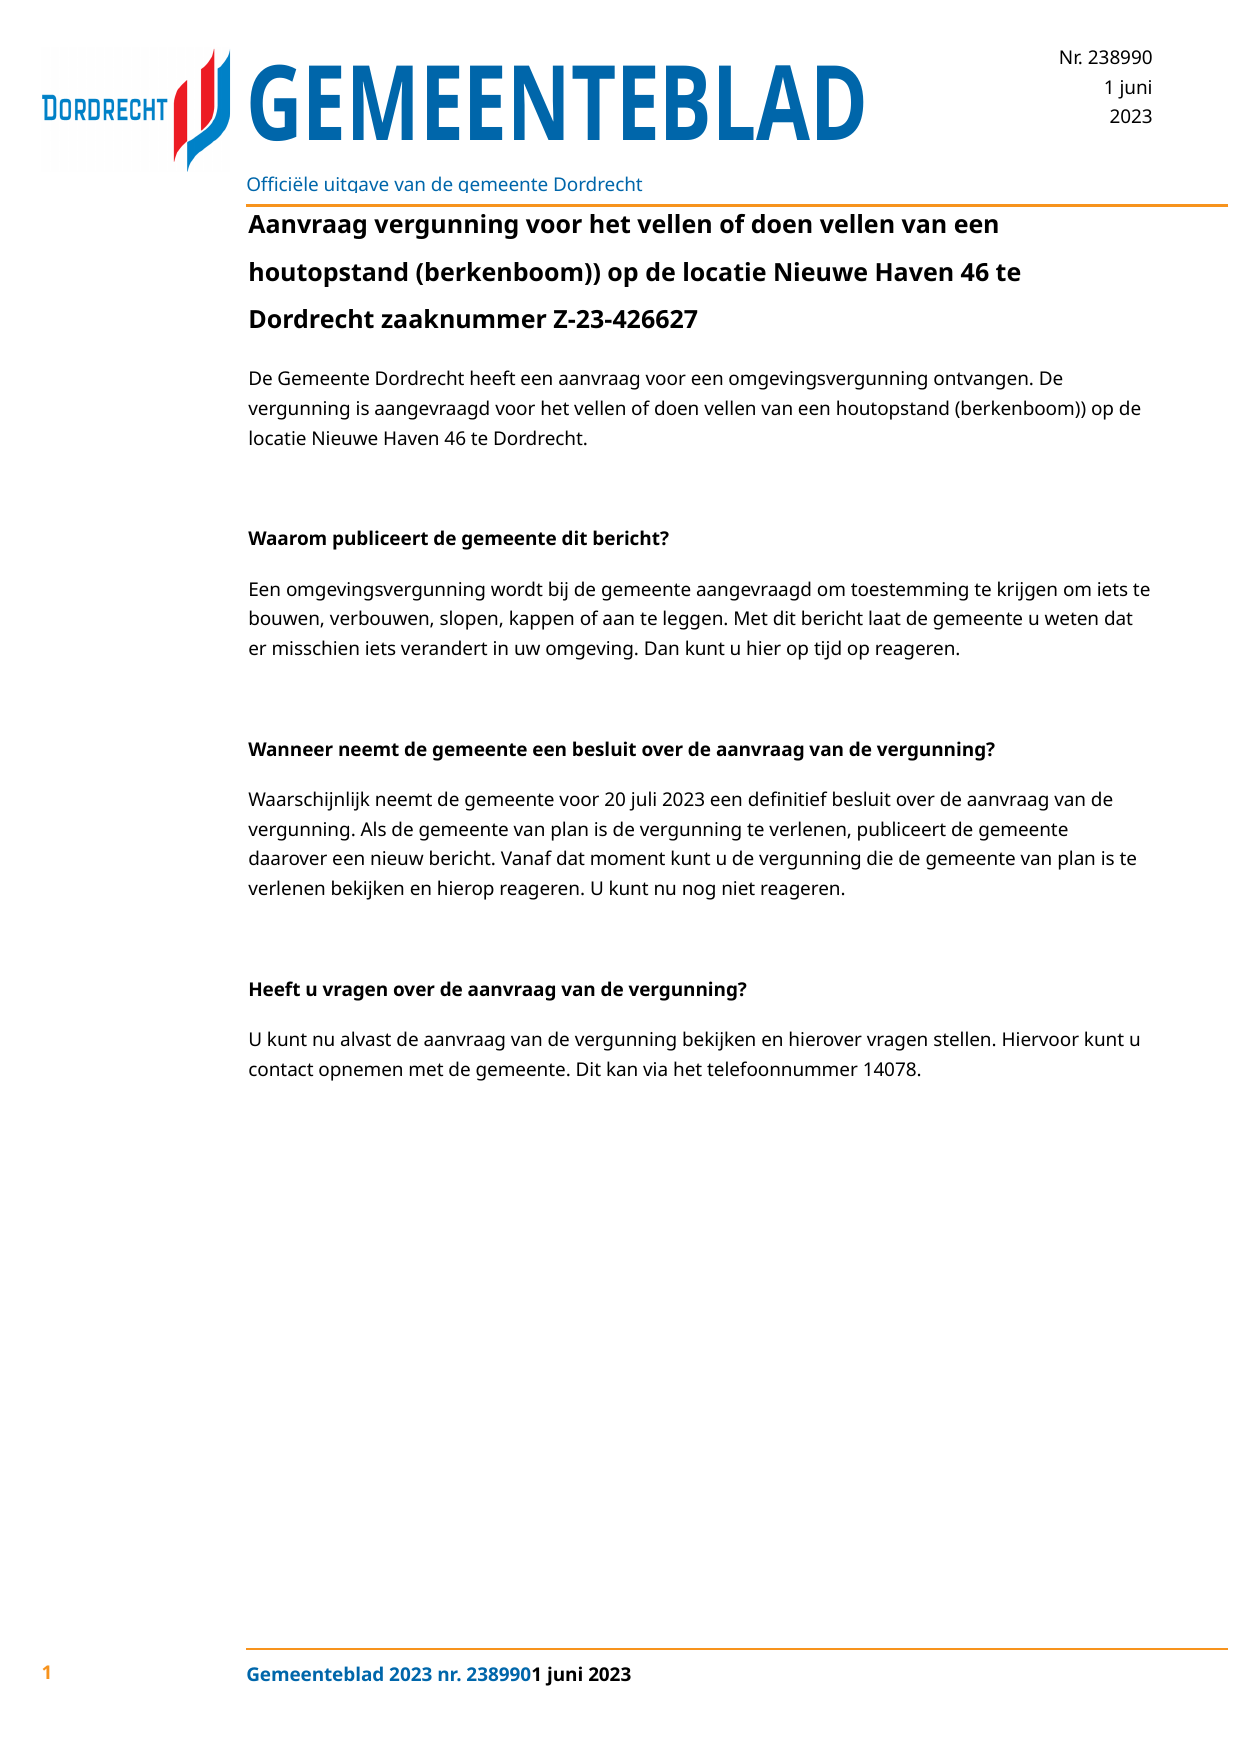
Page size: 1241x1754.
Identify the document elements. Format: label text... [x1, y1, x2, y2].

text U kunt nu alvast de aanvraag van de vergunning bekijken en hierover vragen stellen. Hiervoor kunt u contact opnemen met de gemeente. Dit kan via het telefoonnummer 14078. [248, 1026, 1152, 1082]
text Waarschijnlijk neemt de gemeente voor 20 juli 2023 een definitief besluit over de aanvraag van de vergunning. Als de gemeente van plan is de vergunning te verlenen, publiceert de gemeente daarover een nieuw bericht. Vanaf dat moment kunt u de vergunning die de gemeente van plan is te verlenen bekijken en hierop reageren. U kunt nu nog niet reageren. [248, 786, 1152, 901]
picture [41, 47, 231, 172]
text Waarom publiceert de gemeente dit bericht? [248, 526, 1152, 551]
text De Gemeente Dordrecht heeft een aanvraag voor een omgevingsvergunning ontvangen. De vergunning is aangevraagd voor het vellen of doen vellen van een houtopstand (berkenboom)) op de locatie Nieuwe Haven 46 te Dordrecht. [248, 366, 1152, 450]
text Heeft u vragen over de aanvraag van de vergunning? [248, 976, 1152, 1002]
text Een omgevingsvergunning wordt bij de gemeente aangevraagd om toestemming te krijgen om iets te bouwen, verbouwen, slopen, kappen of aan te leggen. Met dit bericht laat de gemeente u weten dat er misschien iets verandert in uw omgeving. Dan kunt u hier op tijd op reageren. [248, 576, 1152, 661]
text Wanneer neemt de gemeente een besluit over de aanvraag van de vergunning? [248, 736, 1152, 762]
text Aanvraag vergunning voor het vellen of doen vellen van een houtopstand (berkenboom)) op de locatie Nieuwe Haven 46 te Dordrecht zaaknummer Z-23-426627 [248, 207, 1152, 336]
